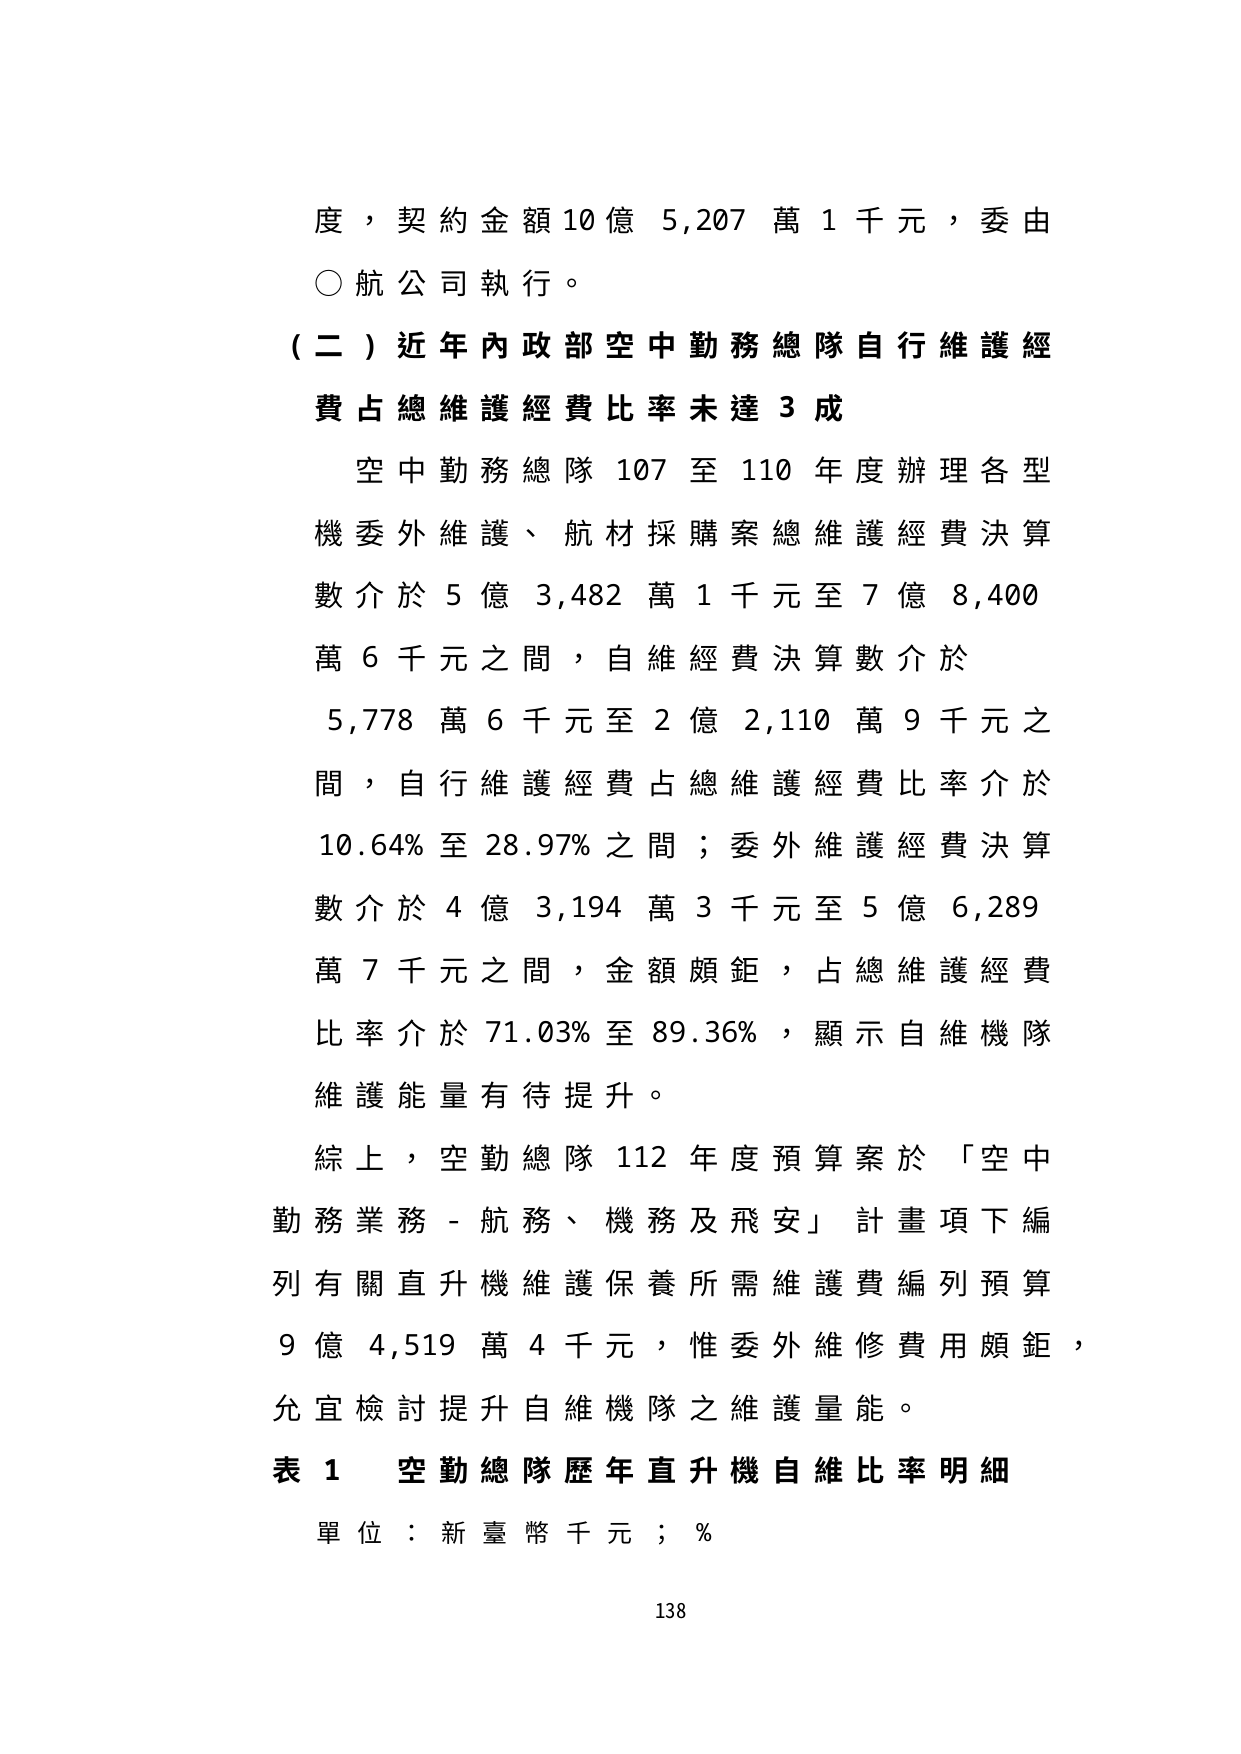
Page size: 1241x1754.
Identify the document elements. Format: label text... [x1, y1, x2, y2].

text 空中勤務總隊107至110年度辦理各型機委外維護、航材採購案總維護經費決算數介於5億3,482萬1千元至7億8,400萬6千元之間，自維經費決算數介於5,778萬6千元至2億2,110萬9千元之間，自行維護經費占總維護經費比率介於10.64%至28.97%之間；委外維護經費決算數介於4億3,194萬3千元至5億6,289萬7千元之間，金額頗鉅，占總維護經費比率介於71.03%至89.36%，顯示自維機隊維護能量有待提升。 [271, 427, 1058, 1115]
text 度，契約金額10億5,207萬1千元，委由○航公司執行。 [271, 177, 1058, 302]
text 表1 空勤總隊歷年直升機自維比率明細 單位：新臺幣千元；% [241, 1427, 1058, 1552]
text 綜上，空勤總隊112年度預算案於「空中勤務業務-航務、機務及飛安」計畫項下編列有關直升機維護保養所需維護費編列預算9億4,519萬4千元，惟委外維修費用頗鉅，允宜檢討提升自維機隊之維護量能。 [242, 1115, 1058, 1427]
text (二)近年內政部空中勤務總隊自行維護經費占總維護經費比率未達3成 [242, 302, 1058, 427]
